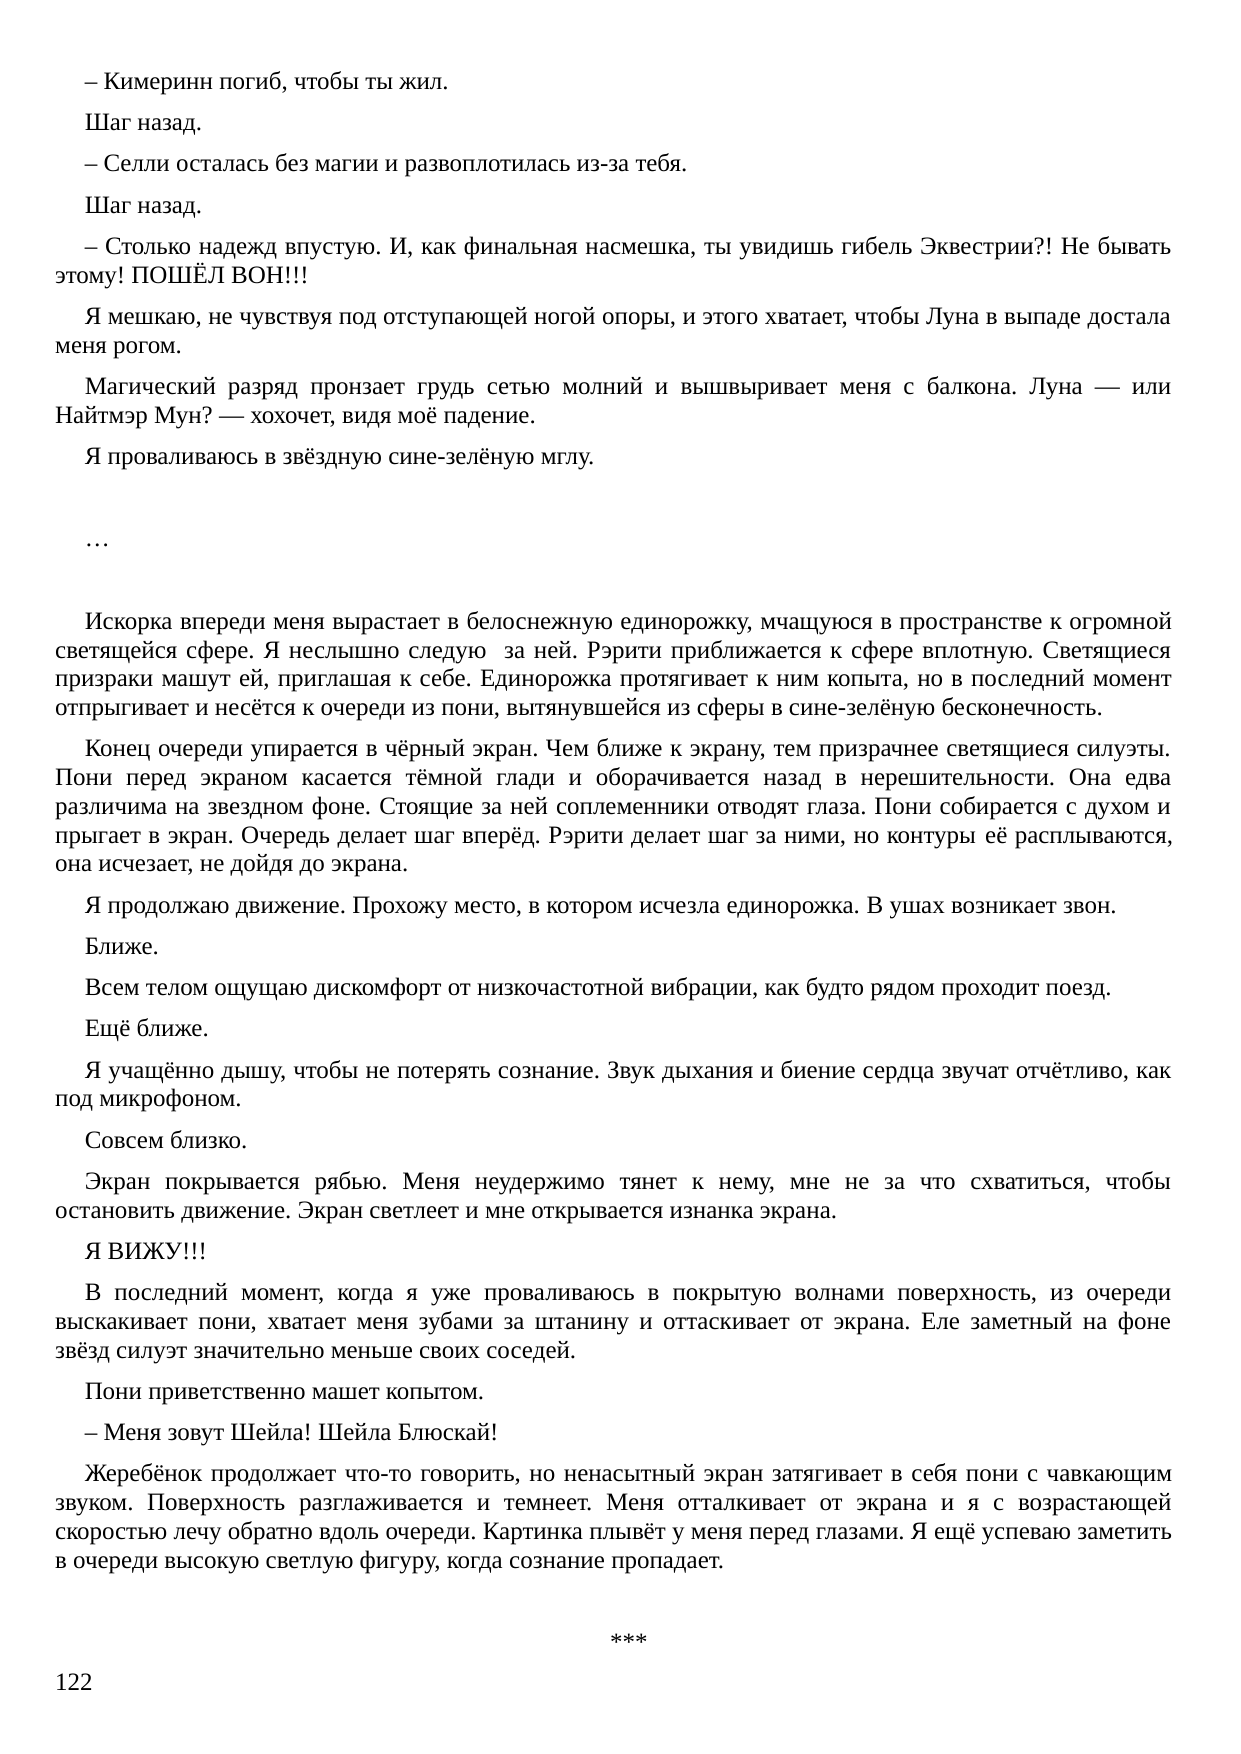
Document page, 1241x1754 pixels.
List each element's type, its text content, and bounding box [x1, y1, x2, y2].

text … [55, 523, 1173, 552]
text Я учащённо дышу, чтобы не потерять сознание. Звук дыхания и биение сердца звучат отчётливо, как под микрофоном. [55, 1055, 1173, 1112]
text Шаг назад. [55, 190, 1173, 218]
text Пони приветственно машет копытом. [55, 1376, 1173, 1405]
text – Меня зовут Шейла! Шейла Блюскай! [55, 1417, 1173, 1446]
text Конец очереди упирается в чёрный экран. Чем ближе к экрану, тем призрачнее светящиеся силуэты. Пони перед экраном касается тёмной глади и оборачивается назад в нерешительности. Она едва различима на звездном фоне. Стоящие за ней соплеменники отводят глаза. Пони собирается с духом и прыгает в экран. Очередь делает шаг вперёд. Рэрити делает шаг за ними, но контуры её расплываются, она исчезает, не дойдя до экрана. [55, 733, 1173, 877]
text Магический разряд пронзает грудь сетью молний и вышвыривает меня с балкона. Луна — или Найтмэр Мун? — хохочет, видя моё падение. [55, 371, 1173, 428]
text Я продолжаю движение. Прохожу место, в котором исчезла единорожка. В ушах возникает звон. [55, 890, 1173, 918]
text Шаг назад. [55, 107, 1173, 136]
text Я проваливаюсь в звёздную сине-зелёную мглу. [55, 441, 1173, 470]
text Всем телом ощущаю дискомфорт от низкочастотной вибрации, как будто рядом проходит поезд. [55, 972, 1173, 1001]
text Ближе. [55, 931, 1173, 960]
text Жеребёнок продолжает что-то говорить, но ненасытный экран затягивает в себя пони с чавкающим звуком. Поверхность разглаживается и темнеет. Меня отталкивает от экрана и я с возрастающей скоростью лечу обратно вдоль очереди. Картинка плывёт у меня перед глазами. Я ещё успеваю заметить в очереди высокую светлую фигуру, когда сознание пропадает. [55, 1458, 1173, 1573]
text Совсем близко. [55, 1125, 1173, 1153]
text – Столько надежд впустую. И, как финальная насмешка, ты увидишь гибель Эквестрии?! Не бывать этому! ПОШЁЛ ВОН!!! [55, 231, 1173, 288]
text В последний момент, когда я уже проваливаюсь в покрытую волнами поверхность, из очереди выскакивает пони, хватает меня зубами за штанину и оттаскивает от экрана. Еле заметный на фоне звёзд силуэт значительно меньше своих соседей. [55, 1277, 1173, 1363]
text *** [55, 1627, 1173, 1656]
text – Кимеринн погиб, чтобы ты жил. [55, 66, 1173, 95]
text Экран покрывается рябью. Меня неудержимо тянет к нему, мне не за что схватиться, чтобы остановить движение. Экран светлеет и мне открывается изнанка экрана. [55, 1166, 1173, 1223]
text Ещё ближе. [55, 1013, 1173, 1042]
text – Селли осталась без магии и развоплотилась из-за тебя. [55, 148, 1173, 177]
text Искорка впереди меня вырастает в белоснежную единорожку, мчащуюся в пространстве к огромной светящейся сфере. Я неслышно следую за ней. Рэрити приближается к сфере вплотную. Светящиеся призраки машут ей, приглашая к себе. Единорожка протягивает к ним копыта, но в последний момент отпрыгивает и несётся к очереди из пони, вытянувшейся из сферы в сине-зелёную бесконечность. [55, 606, 1173, 721]
text Я мешкаю, не чувствуя под отступающей ногой опоры, и этого хватает, чтобы Луна в выпаде достала меня рогом. [55, 301, 1173, 358]
text Я ВИЖУ!!! [55, 1236, 1173, 1265]
